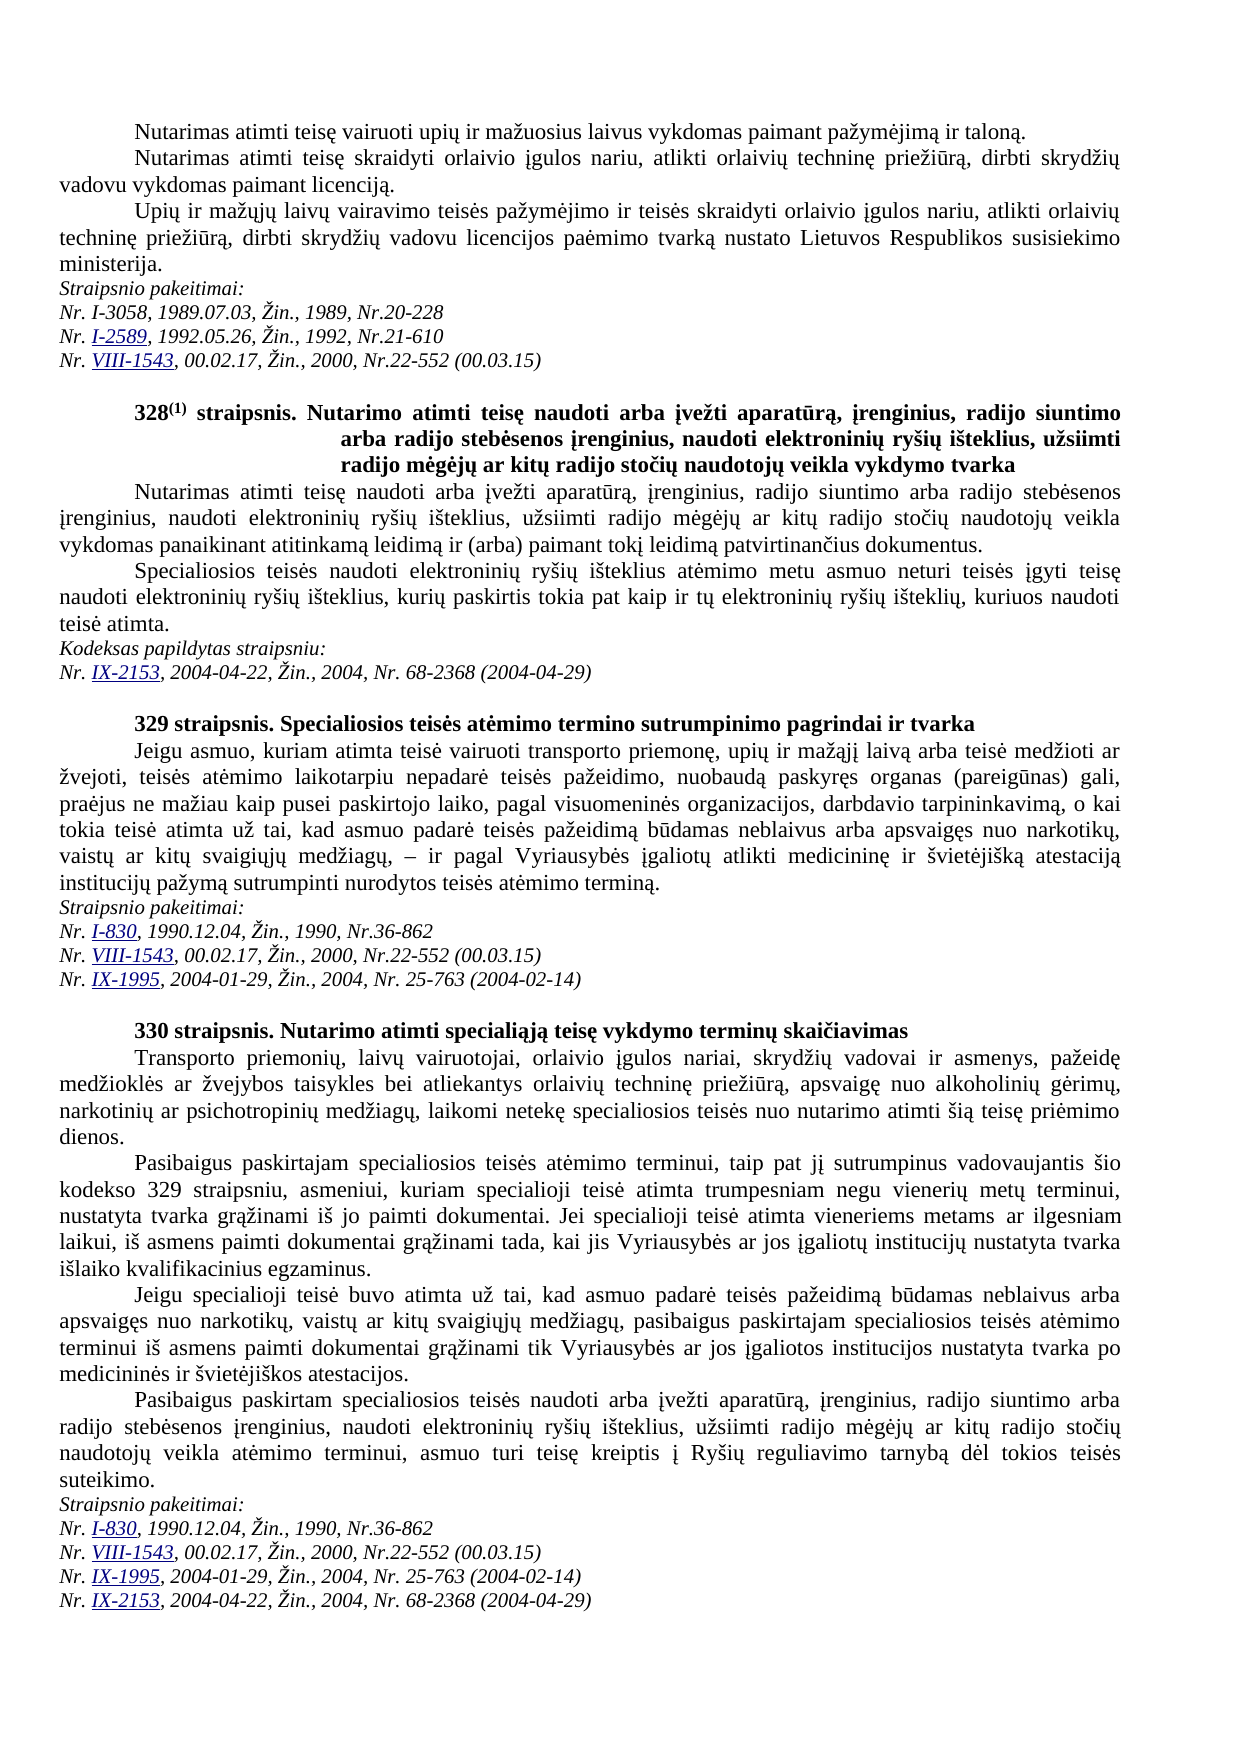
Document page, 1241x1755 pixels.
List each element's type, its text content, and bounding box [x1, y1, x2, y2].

text Straipsnio pakeitimai: [59, 1492, 1122, 1516]
text Nutarimas atimti teisę skraidyti orlaivio įgulos nariu, atlikti orlaivių techninę priežiūrą, dirbti skrydžių vadovu vykdomas paimant licenciją. [59, 144, 1122, 197]
text Pasibaigus paskirtam specialiosios teisės naudoti arba įvežti aparatūrą, įrenginius, radijo siuntimo arba radijo stebėsenos įrenginius, naudoti elektroninių ryšių išteklius, užsiimti radijo mėgėjų ar kitų radijo stočių naudotojų veikla atėmimo terminui, asmuo turi teisę kreiptis į Ryšių reguliavimo tarnybą dėl tokios teisės suteikimo. [59, 1387, 1122, 1492]
text Nr. IX-2153, 2004-04-22, Žin., 2004, Nr. 68-2368 (2004-04-29) [59, 1588, 1122, 1612]
text Nutarimas atimti teisę vairuoti upių ir mažuosius laivus vykdomas paimant pažymėjimą ir taloną. [59, 118, 1122, 144]
text Nr. I-830, 1990.12.04, Žin., 1990, Nr.36-862 [59, 919, 1122, 943]
text Kodeksas papildytas straipsniu: [59, 636, 1122, 660]
text 328(1) straipsnis. Nutarimo atimti teisę naudoti arba įvežti aparatūrą, įrenginius, radijo siuntimo arba radijo stebėsenos įrenginius, naudoti elektroninių ryšių išteklius, užsiimti radijo mėgėjų ar kitų radijo stočių naudotojų veikla vykdymo tvarka [134, 399, 1122, 478]
text Transporto priemonių, laivų vairuotojai, orlaivio įgulos nariai, skrydžių vadovai ir asmenys, pažeidę medžioklės ar žvejybos taisykles bei atliekantys orlaivių techninę priežiūrą, apsvaigę nuo alkoholinių gėrimų, narkotinių ar psichotropinių medžiagų, laikomi netekę specialiosios teisės nuo nutarimo atimti šią teisę priėmimo dienos. [59, 1044, 1122, 1149]
text 330 straipsnis. Nutarimo atimti specialiąją teisę vykdymo terminų skaičiavimas [134, 1018, 1122, 1044]
text Nutarimas atimti teisę naudoti arba įvežti aparatūrą, įrenginius, radijo siuntimo arba radijo stebėsenos įrenginius, naudoti elektroninių ryšių išteklius, užsiimti radijo mėgėjų ar kitų radijo stočių naudotojų veikla vykdomas panaikinant atitinkamą leidimą ir (arba) paimant tokį leidimą patvirtinančius dokumentus. [59, 478, 1122, 557]
text Nr. IX-1995, 2004-01-29, Žin., 2004, Nr. 25-763 (2004-02-14) [59, 967, 1122, 991]
text Nr. I-2589, 1992.05.26, Žin., 1992, Nr.21-610 [59, 324, 1122, 348]
text Nr. IX-1995, 2004-01-29, Žin., 2004, Nr. 25-763 (2004-02-14) [59, 1564, 1122, 1588]
text Jeigu specialioji teisė buvo atimta už tai, kad asmuo padarė teisės pažeidimą būdamas neblaivus arba apsvaigęs nuo narkotikų, vaistų ar kitų svaigiųjų medžiagų, pasibaigus paskirtajam specialiosios teisės atėmimo terminui iš asmens paimti dokumentai grąžinami tik Vyriausybės ar jos įgaliotos institucijos nustatyta tvarka po medicininės ir švietėjiškos atestacijos. [59, 1281, 1122, 1387]
text Nr. I-830, 1990.12.04, Žin., 1990, Nr.36-862 [59, 1516, 1122, 1540]
text Straipsnio pakeitimai: [59, 895, 1122, 919]
text Nr. VIII-1543, 00.02.17, Žin., 2000, Nr.22-552 (00.03.15) [59, 1540, 1122, 1564]
text Straipsnio pakeitimai: [59, 276, 1122, 300]
text Jeigu asmuo, kuriam atimta teisė vairuoti transporto priemonę, upių ir mažąjį laivą arba teisė medžioti ar žvejoti, teisės atėmimo laikotarpiu nepadarė teisės pažeidimo, nuobaudą paskyręs organas (pareigūnas) gali, praėjus ne mažiau kaip pusei paskirtojo laiko, pagal visuomeninės organizacijos, darbdavio tarpininkavimą, o kai tokia teisė atimta už tai, kad asmuo padarė teisės pažeidimą būdamas neblaivus arba apsvaigęs nuo narkotikų, vaistų ar kitų svaigiųjų medžiagų, – ir pagal Vyriausybės įgaliotų atlikti medicininę ir švietėjišką atestaciją institucijų pažymą sutrumpinti nurodytos teisės atėmimo terminą. [59, 737, 1122, 895]
text Pasibaigus paskirtajam specialiosios teisės atėmimo terminui, taip pat jį sutrumpinus vadovaujantis šio kodekso 329 straipsniu, asmeniui, kuriam specialioji teisė atimta trumpesniam negu vienerių metų terminui, nustatyta tvarka grąžinami iš jo paimti dokumentai. Jei specialioji teisė atimta vieneriems metams ar ilgesniam laikui, iš asmens paimti dokumentai grąžinami tada, kai jis Vyriausybės ar jos įgaliotų institucijų nustatyta tvarka išlaiko kvalifikacinius egzaminus. [59, 1149, 1122, 1281]
text Upių ir mažųjų laivų vairavimo teisės pažymėjimo ir teisės skraidyti orlaivio įgulos nariu, atlikti orlaivių techninę priežiūrą, dirbti skrydžių vadovu licencijos paėmimo tvarką nustato Lietuvos Respublikos susisiekimo ministerija. [59, 197, 1122, 276]
text 329 straipsnis. Specialiosios teisės atėmimo termino sutrumpinimo pagrindai ir tvarka [134, 711, 1122, 737]
text Specialiosios teisės naudoti elektroninių ryšių išteklius atėmimo metu asmuo neturi teisės įgyti teisę naudoti elektroninių ryšių išteklius, kurių paskirtis tokia pat kaip ir tų elektroninių ryšių išteklių, kuriuos naudoti teisė atimta. [59, 557, 1122, 636]
text Nr. VIII-1543, 00.02.17, Žin., 2000, Nr.22-552 (00.03.15) [59, 943, 1122, 967]
text Nr. VIII-1543, 00.02.17, Žin., 2000, Nr.22-552 (00.03.15) [59, 348, 1122, 372]
text Nr. I-3058, 1989.07.03, Žin., 1989, Nr.20-228 [59, 300, 1122, 324]
text Nr. IX-2153, 2004-04-22, Žin., 2004, Nr. 68-2368 (2004-04-29) [59, 660, 1122, 684]
